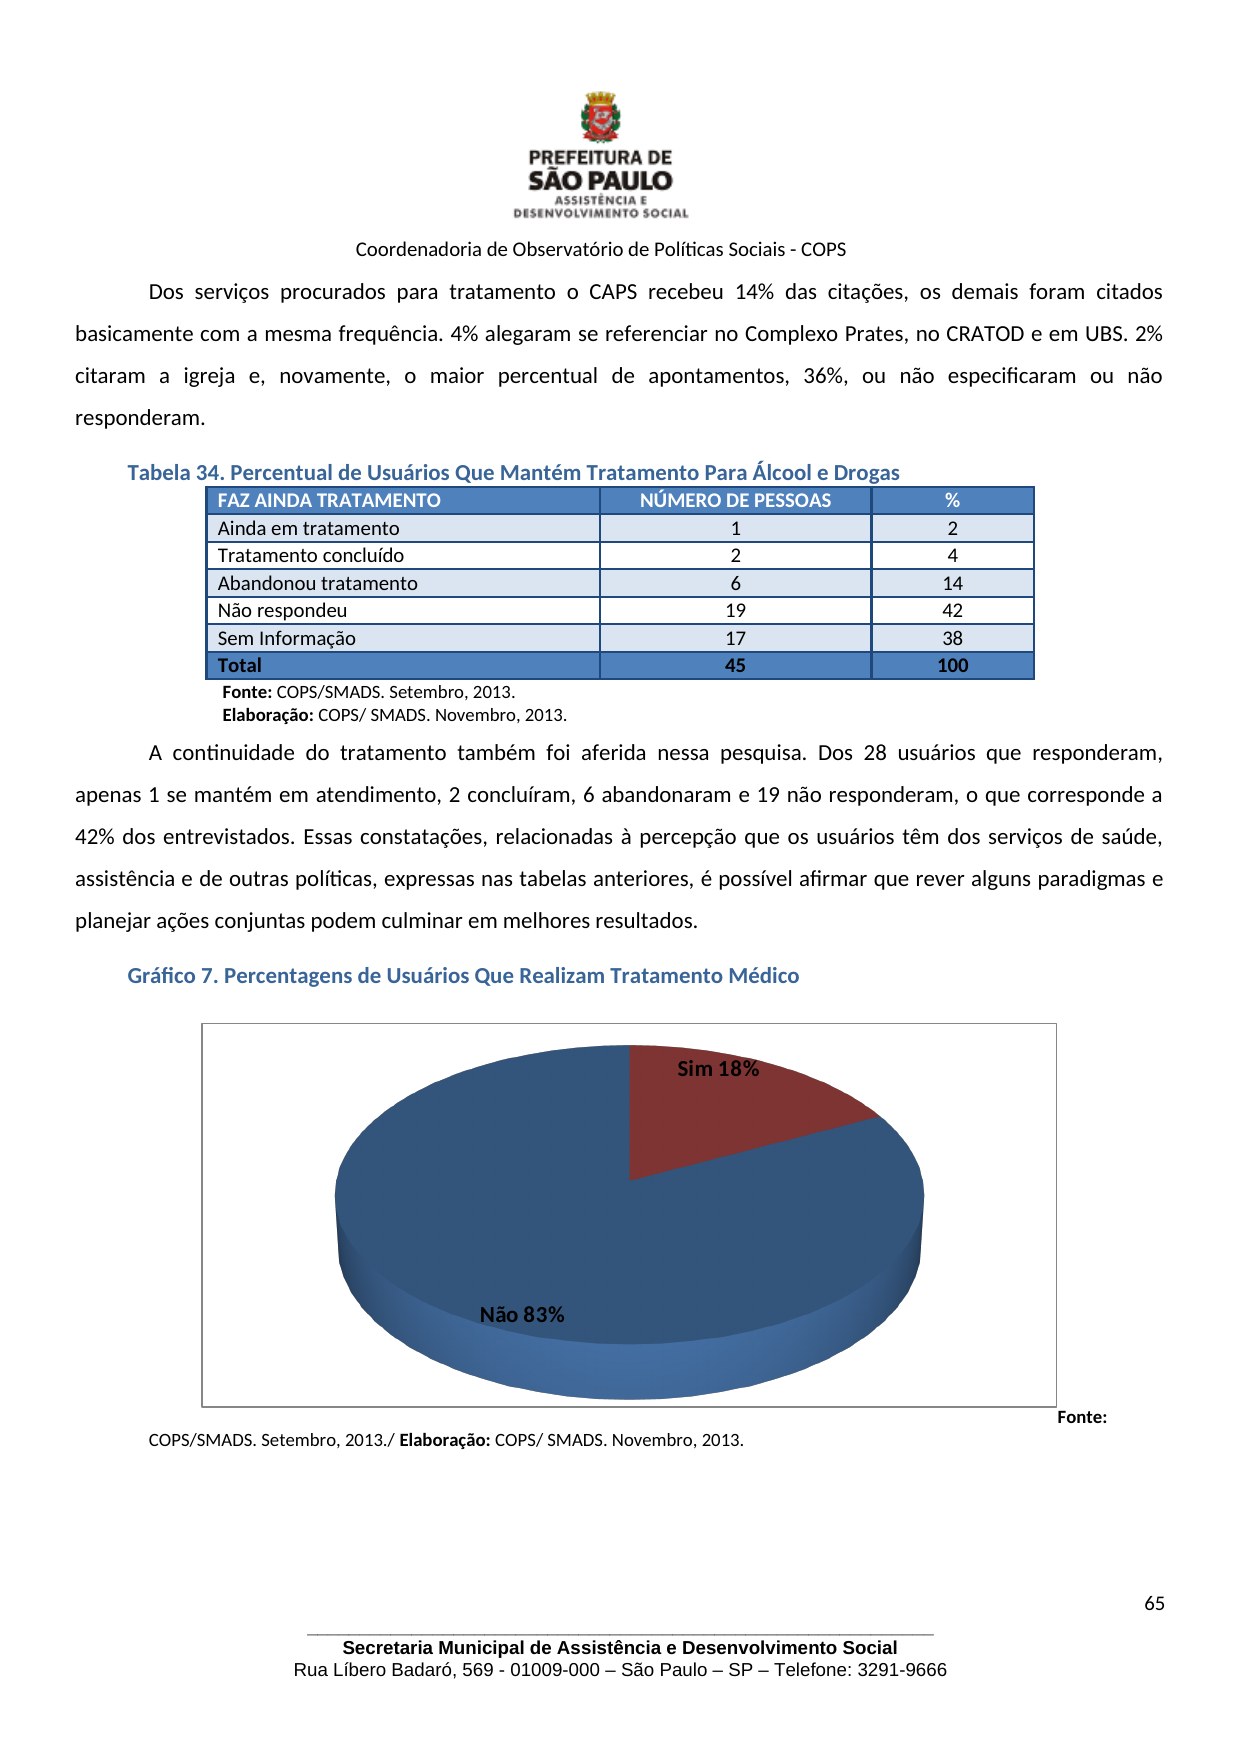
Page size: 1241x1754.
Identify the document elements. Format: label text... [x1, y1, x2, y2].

table_cell 2 [601, 543, 870, 568]
text A continuidade do tratamento também foi aferida nessa pesquisa. Dos 28 usuários que responderam, apenas 1 se mantém em atendimento, 2 concluíram, 6 abandonaram e 19 não responderam, o que corresponde a 42% dos entrevistados. Essas constatações, relacionadas à percepção que os usuários têm dos serviços de saúde, assistência e de outras políticas, expressas nas tabelas anteriores, é possível afirmar que rever alguns paradigmas e planejar ações conjuntas podem culminar em melhores resultados. [75, 738, 1165, 934]
table_cell 6 [601, 570, 870, 596]
list Gráfico 7. Percentagens de Usuários Que Realizam Tratamento Médico [127, 961, 1165, 989]
table_cell 42 [873, 598, 1033, 623]
table_cell 4 [873, 543, 1033, 568]
table_cell 1 [601, 515, 870, 541]
table_cell Tratamento concluído [208, 543, 599, 568]
table_cell Abandonou tratamento [208, 570, 599, 596]
text Fonte: COPS/SMADS. Setembro, 2013./ Elaboração: COPS/ SMADS. Novembro, 2013. [149, 1405, 1165, 1451]
table_cell 17 [601, 625, 870, 651]
table_cell 14 [873, 570, 1033, 596]
table_cell Sem Informação [208, 625, 599, 651]
table_cell Total [208, 653, 599, 678]
table_cell 2 [873, 515, 1033, 541]
table_cell Ainda em tratamento [208, 515, 599, 541]
table_cell 38 [873, 625, 1033, 651]
table_cell 45 [601, 653, 870, 678]
table_header Faz Ainda Tratamento [208, 488, 599, 513]
table_header % [873, 488, 1033, 513]
table_cell Não respondeu [208, 598, 599, 623]
table_cell 100 [873, 653, 1033, 678]
text Dos serviços procurados para tratamento o CAPS recebeu 14% das citações, os demais foram citados basicamente com a mesma frequência. 4% alegaram se referenciar no Complexo Prates, no CRATOD e em UBS. 2% citaram a igreja e, novamente, o maior percentual de apontamentos, 36%, ou não especificaram ou não responderam. [75, 277, 1165, 431]
table_header Número de Pessoas [601, 488, 870, 513]
text Fonte: COPS/SMADS. Setembro, 2013. [222, 680, 1165, 703]
text Elaboração: COPS/ SMADS. Novembro, 2013. [222, 703, 1165, 726]
table_cell 19 [601, 598, 870, 623]
list Tabela 34. Percentual de Usuários Que Mantém Tratamento Para Álcool e Drogas [127, 458, 1165, 486]
